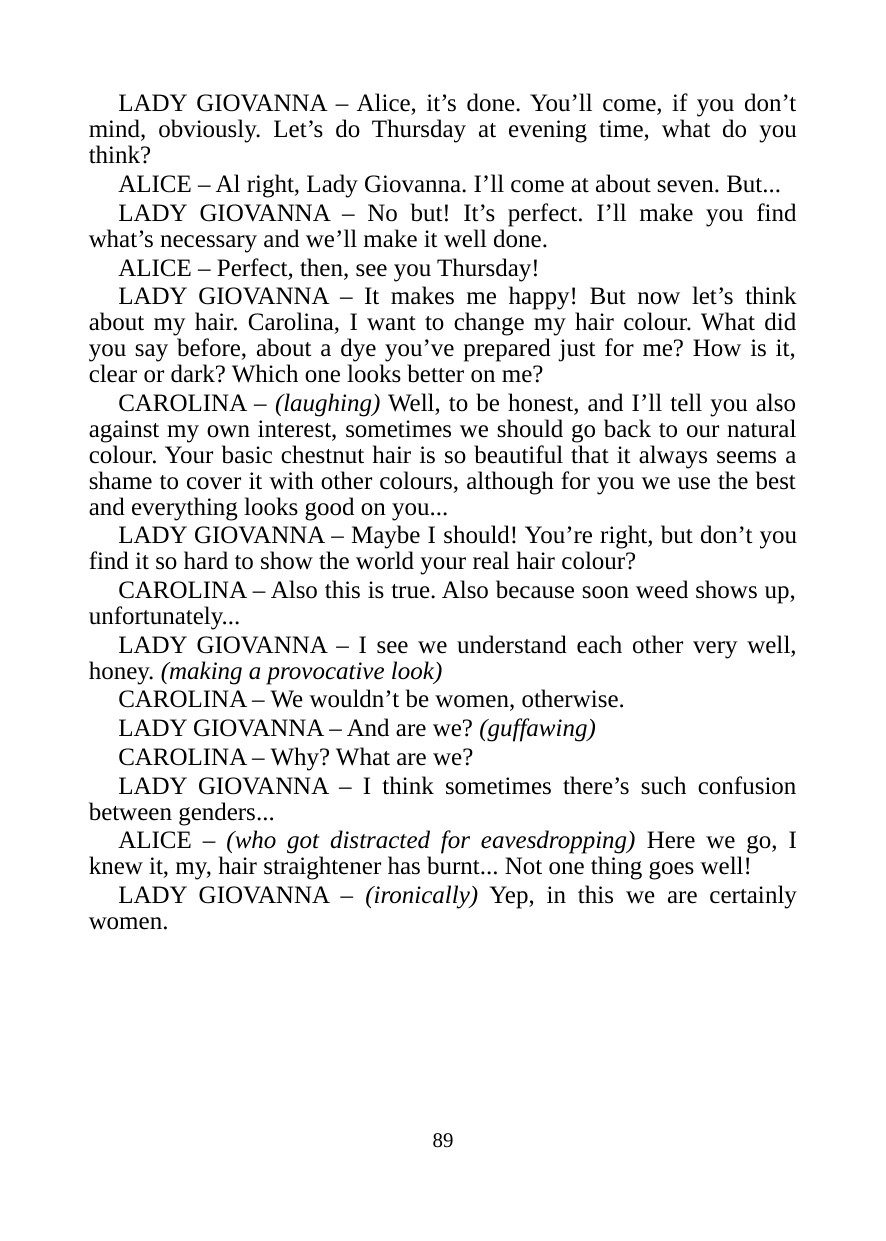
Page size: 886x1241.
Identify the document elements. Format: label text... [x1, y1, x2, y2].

text LADY GIOVANNA – Alice, it’s done. You’ll come, if you don’t mind, obviously. Let’s do Thursday at evening time, what do you think? [88, 88, 797, 169]
text CAROLINA – (laughing) Well, to be honest, and I’ll tell you also against my own interest, sometimes we should go back to our natural colour. Your basic chestnut hair is so beautiful that it always seems a shame to cover it with other colours, although for you we use the best and everything looks good on you... [88, 388, 797, 520]
text CAROLINA – Also this is true. Also because soon weed shows up, unfortunately... [88, 575, 797, 630]
text LADY GIOVANNA – I think sometimes there’s such confusion between genders... [88, 771, 797, 825]
text CAROLINA – Why? What are we? [88, 742, 797, 771]
text LADY GIOVANNA – (ironically) Yep, in this we are certainly women. [88, 880, 797, 935]
text CAROLINA – We wouldn’t be women, otherwise. [88, 684, 797, 713]
text ALICE – Perfect, then, see you Thursday! [88, 253, 797, 281]
text LADY GIOVANNA – No but! It’s perfect. I’ll make you find what’s necessary and we’ll make it well done. [88, 198, 797, 253]
text LADY GIOVANNA – Maybe I should! You’re right, but don’t you find it so hard to show the world your real hair colour? [88, 520, 797, 575]
text LADY GIOVANNA – And are we? (guffawing) [88, 713, 797, 742]
text LADY GIOVANNA – I see we understand each other very well, honey. (making a provocative look) [88, 630, 797, 684]
text ALICE – Al right, Lady Giovanna. I’ll come at about seven. But... [88, 169, 797, 198]
text ALICE – (who got distracted for eavesdropping) Here we go, I knew it, my, hair straightener has burnt... Not one thing goes well! [88, 825, 797, 880]
text LADY GIOVANNA – It makes me happy! But now let’s think about my hair. Carolina, I want to change my hair colour. What did you say before, about a dye you’ve prepared just for me? How is it, clear or dark? Which one looks better on me? [88, 281, 797, 388]
